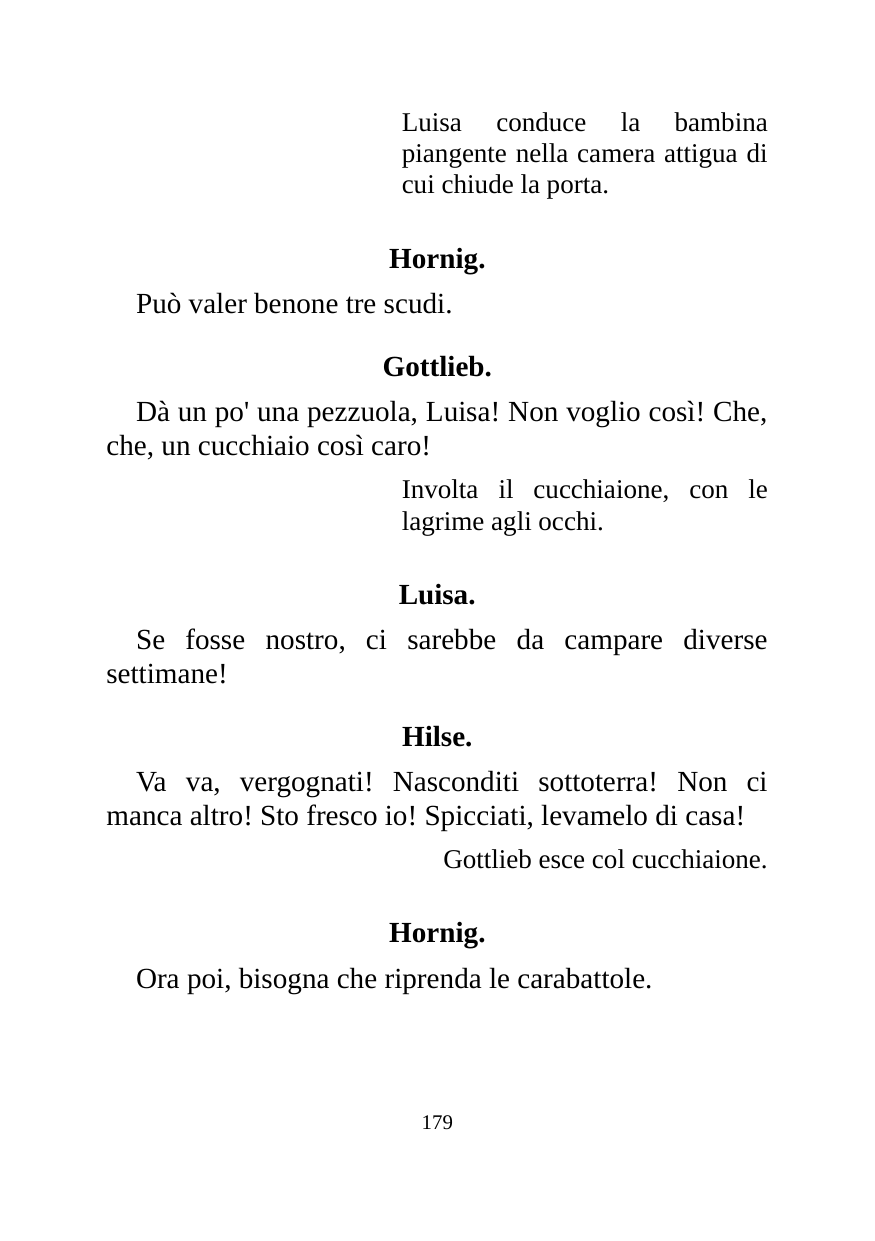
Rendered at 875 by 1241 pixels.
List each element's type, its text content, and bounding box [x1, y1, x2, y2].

text Gottlieb esce col cucchiaione. [402, 843, 768, 874]
text Se fosse nostro, ci sarebbe da campare diverse settimane! [106, 622, 768, 689]
text Hornig. [106, 241, 768, 274]
text Hilse. [106, 719, 768, 752]
text Dà un po' una pezzuola, Luisa! Non voglio così! Che, che, un cucchiaio così caro! [106, 394, 768, 462]
text Può valer benone tre scudi. [106, 286, 768, 320]
text Involta il cucchiaione, con le lagrime agli occhi. [402, 473, 768, 536]
text Ora poi, bisogna che riprenda le carabattole. [106, 961, 768, 994]
text Luisa. [106, 577, 768, 611]
text Gottlieb. [106, 349, 768, 383]
text Luisa conduce la bambina piangente nella camera attigua di cui chiude la porta. [402, 106, 768, 200]
text Va va, vergognati! Nasconditi sottoterra! Non ci manca altro! Sto fresco io! Spicciati, levamelo di casa! [106, 764, 768, 831]
text Hornig. [106, 915, 768, 949]
